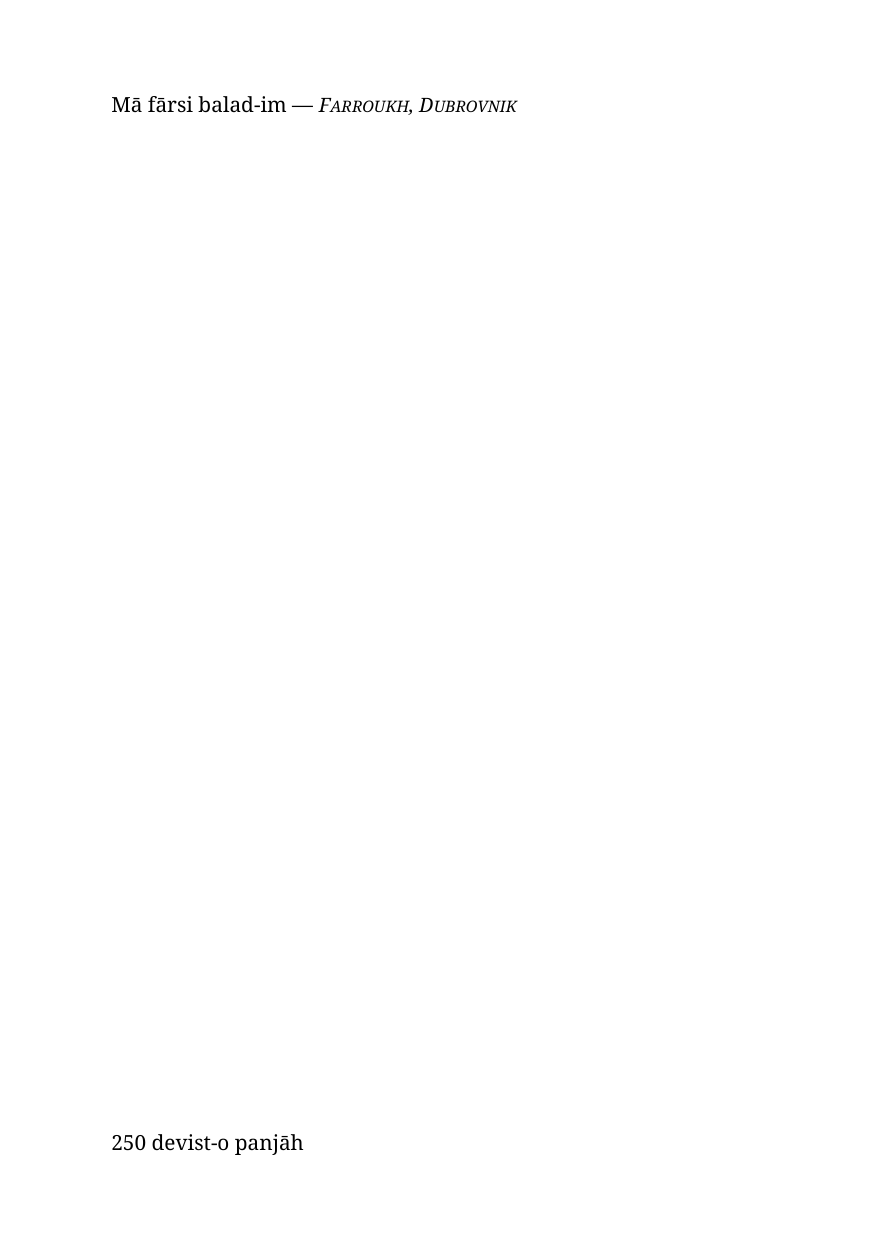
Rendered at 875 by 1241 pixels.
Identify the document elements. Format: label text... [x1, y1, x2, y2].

text 250 devist-o panjāh [111, 1128, 763, 1157]
